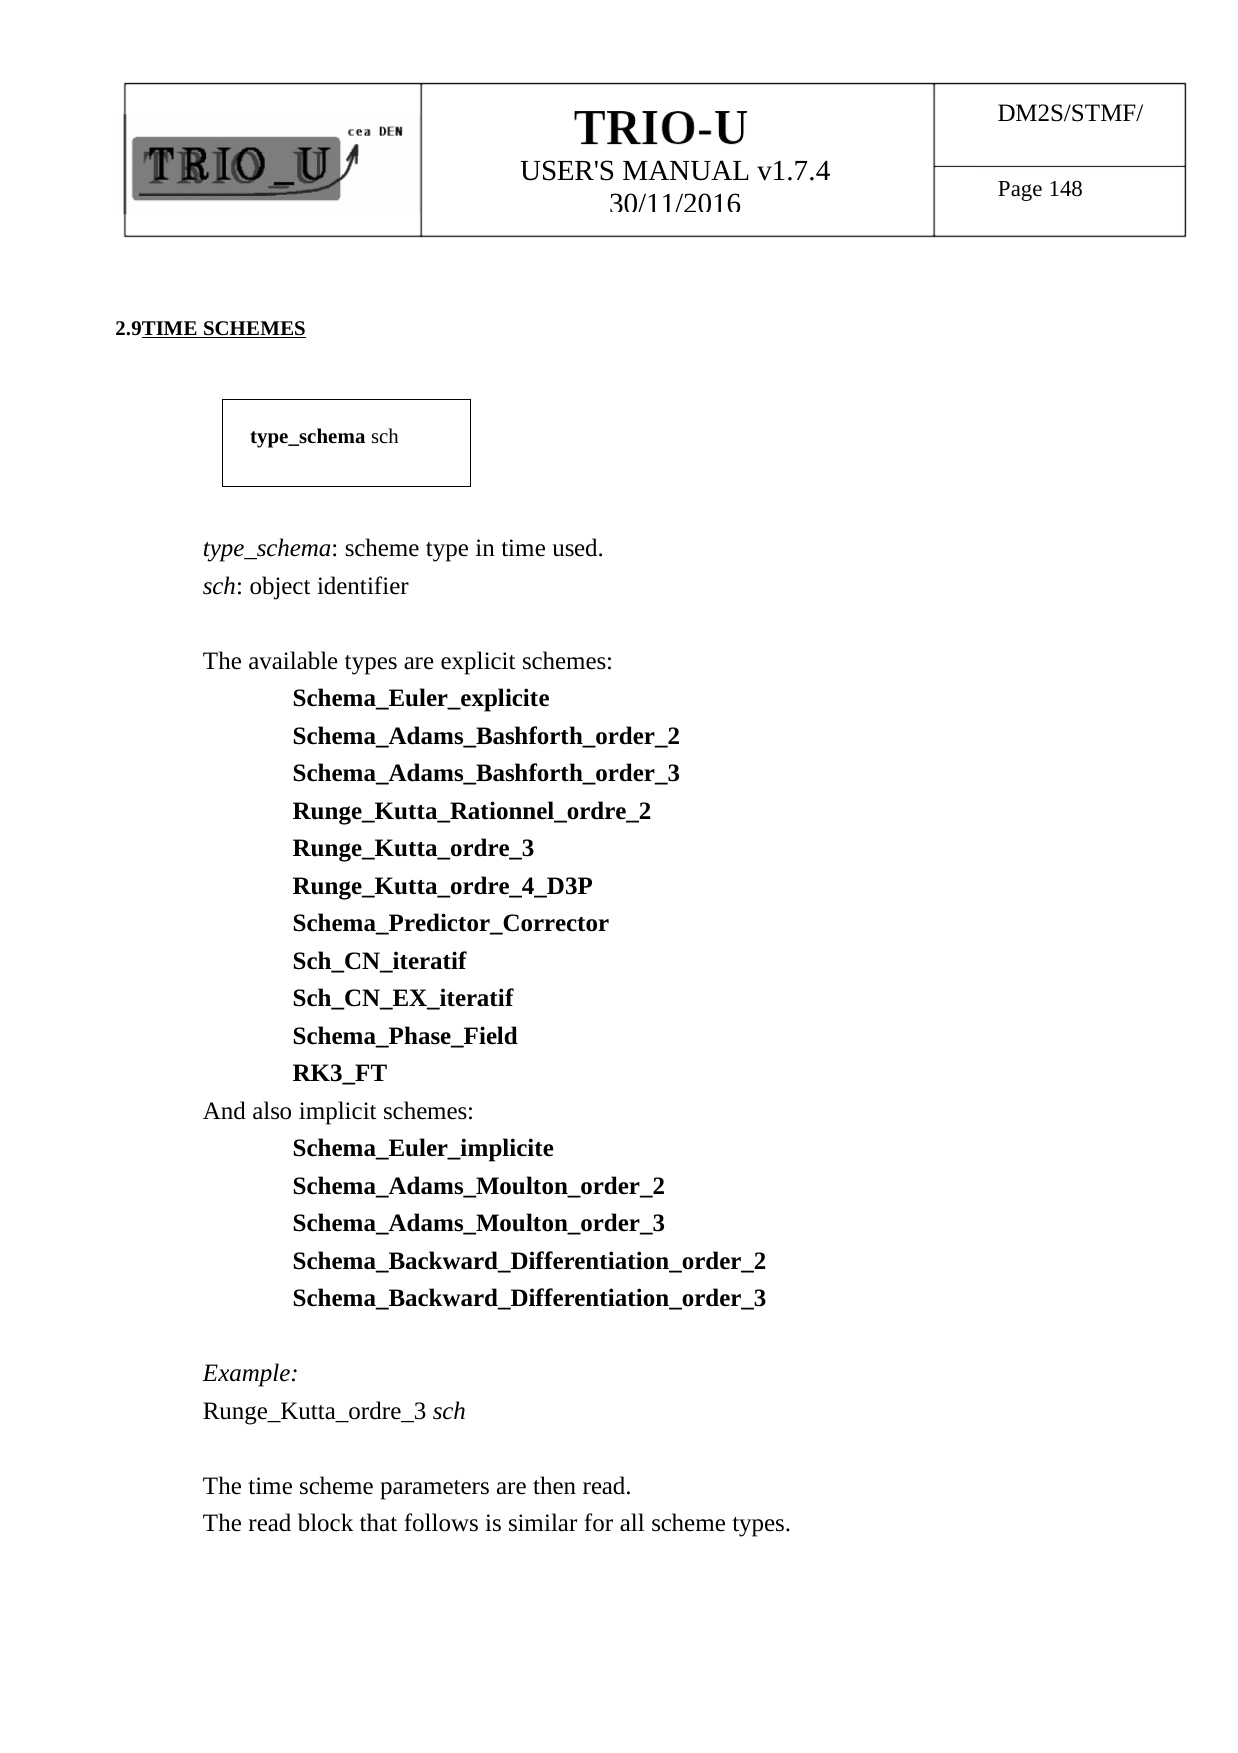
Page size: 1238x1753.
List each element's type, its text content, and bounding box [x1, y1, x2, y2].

text type_schema: scheme type in time used. [203, 525, 1165, 562]
text RK3_FT [203, 1050, 1165, 1087]
text Schema_Adams_Bashforth_order_3 [203, 750, 1165, 787]
table_header type_schema sch [223, 400, 470, 486]
text Schema_Backward_Differentiation_order_3 [203, 1275, 1165, 1312]
text sch: object identifier [203, 562, 1165, 600]
text Schema_Euler_implicite [203, 1125, 1165, 1162]
text Schema_Predictor_Corrector [203, 900, 1165, 937]
text Schema_Euler_explicite [203, 675, 1165, 712]
text The available types are explicit schemes: [203, 637, 1165, 675]
subtitle TIME SCHEMES [115, 316, 1164, 340]
text The time scheme parameters are then read. [203, 1462, 1165, 1500]
text Schema_Backward_Differentiation_order_2 [203, 1237, 1165, 1275]
text Schema_Adams_Moulton_order_2 [203, 1162, 1165, 1200]
text Runge_Kutta_Rationnel_ordre_2 [203, 787, 1165, 825]
text And also implicit schemes: [203, 1087, 1165, 1125]
text Schema_Phase_Field [203, 1012, 1165, 1050]
text Sch_CN_EX_iteratif [203, 975, 1165, 1012]
text Sch_CN_iteratif [203, 937, 1165, 975]
text Schema_Adams_Bashforth_order_2 [203, 712, 1165, 750]
text Runge_Kutta_ordre_3 sch [203, 1387, 1165, 1425]
text Runge_Kutta_ordre_4_D3P [203, 862, 1165, 900]
text Schema_Adams_Moulton_order_3 [203, 1200, 1165, 1237]
text The read block that follows is similar for all scheme types. [203, 1500, 1165, 1537]
text Example: [203, 1350, 1165, 1387]
text Runge_Kutta_ordre_3 [203, 825, 1165, 862]
